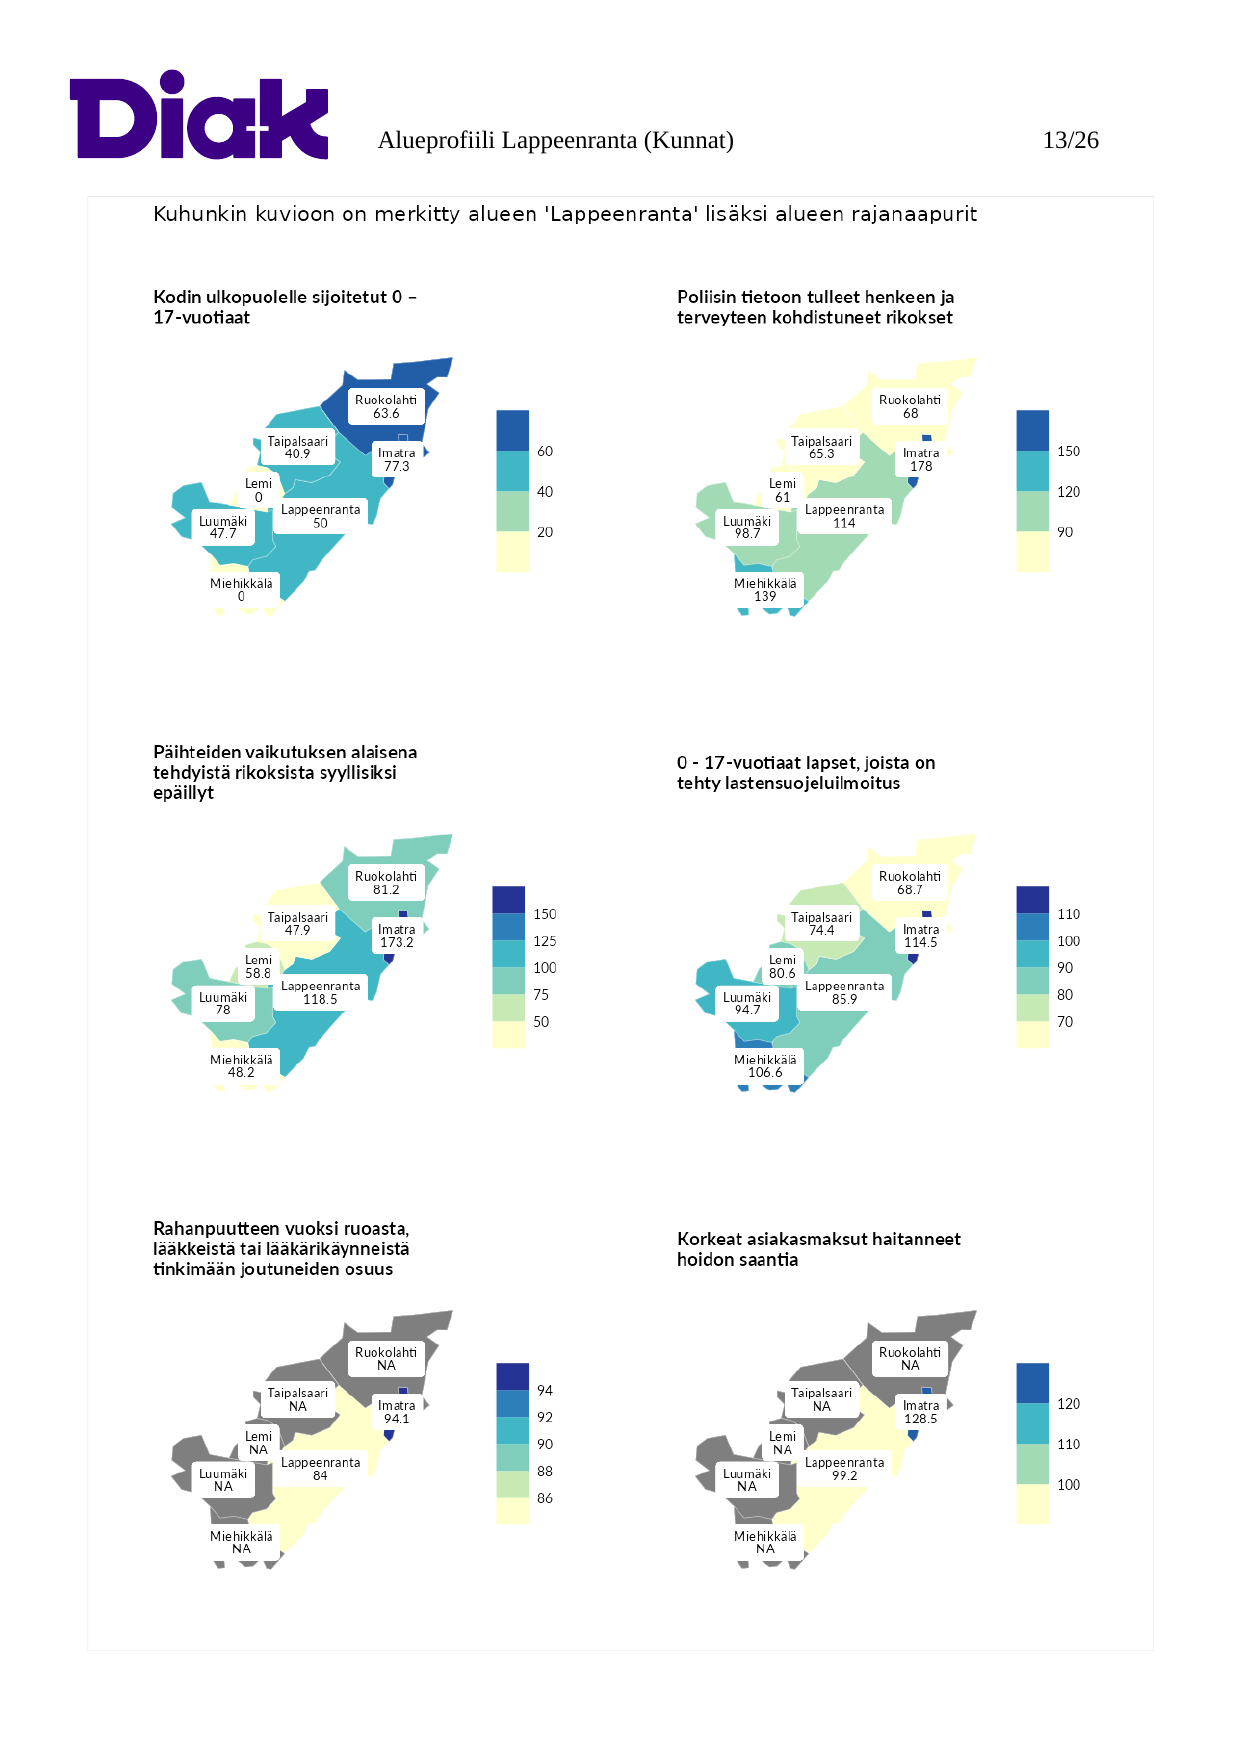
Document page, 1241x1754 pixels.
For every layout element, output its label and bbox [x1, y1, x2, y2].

picture [61, 196, 1179, 1651]
